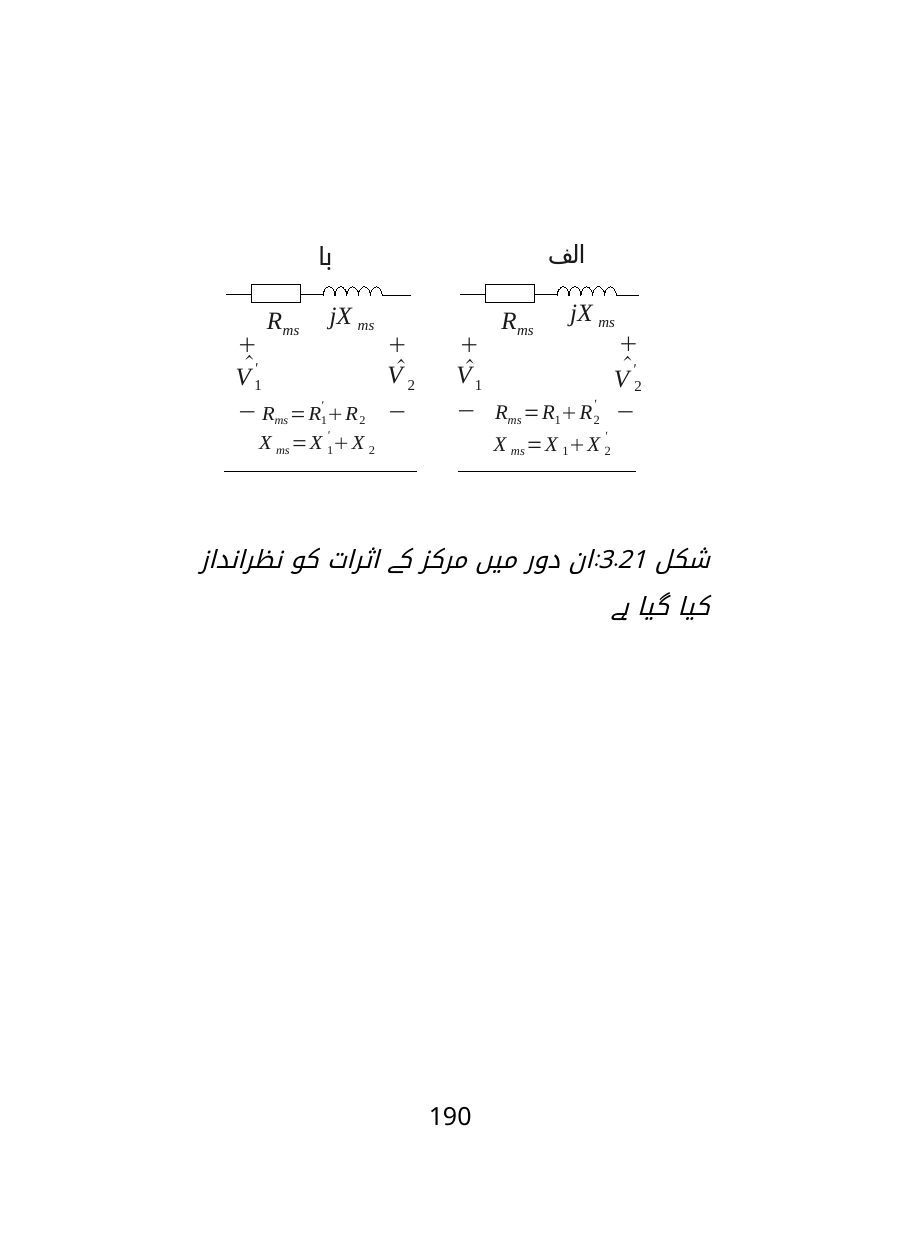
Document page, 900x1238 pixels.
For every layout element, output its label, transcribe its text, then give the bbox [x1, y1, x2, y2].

text شکل 3.21:ان دور میں مرکز کے اثرات کو نظرانداز کیا گیا ہے [191, 228, 709, 631]
